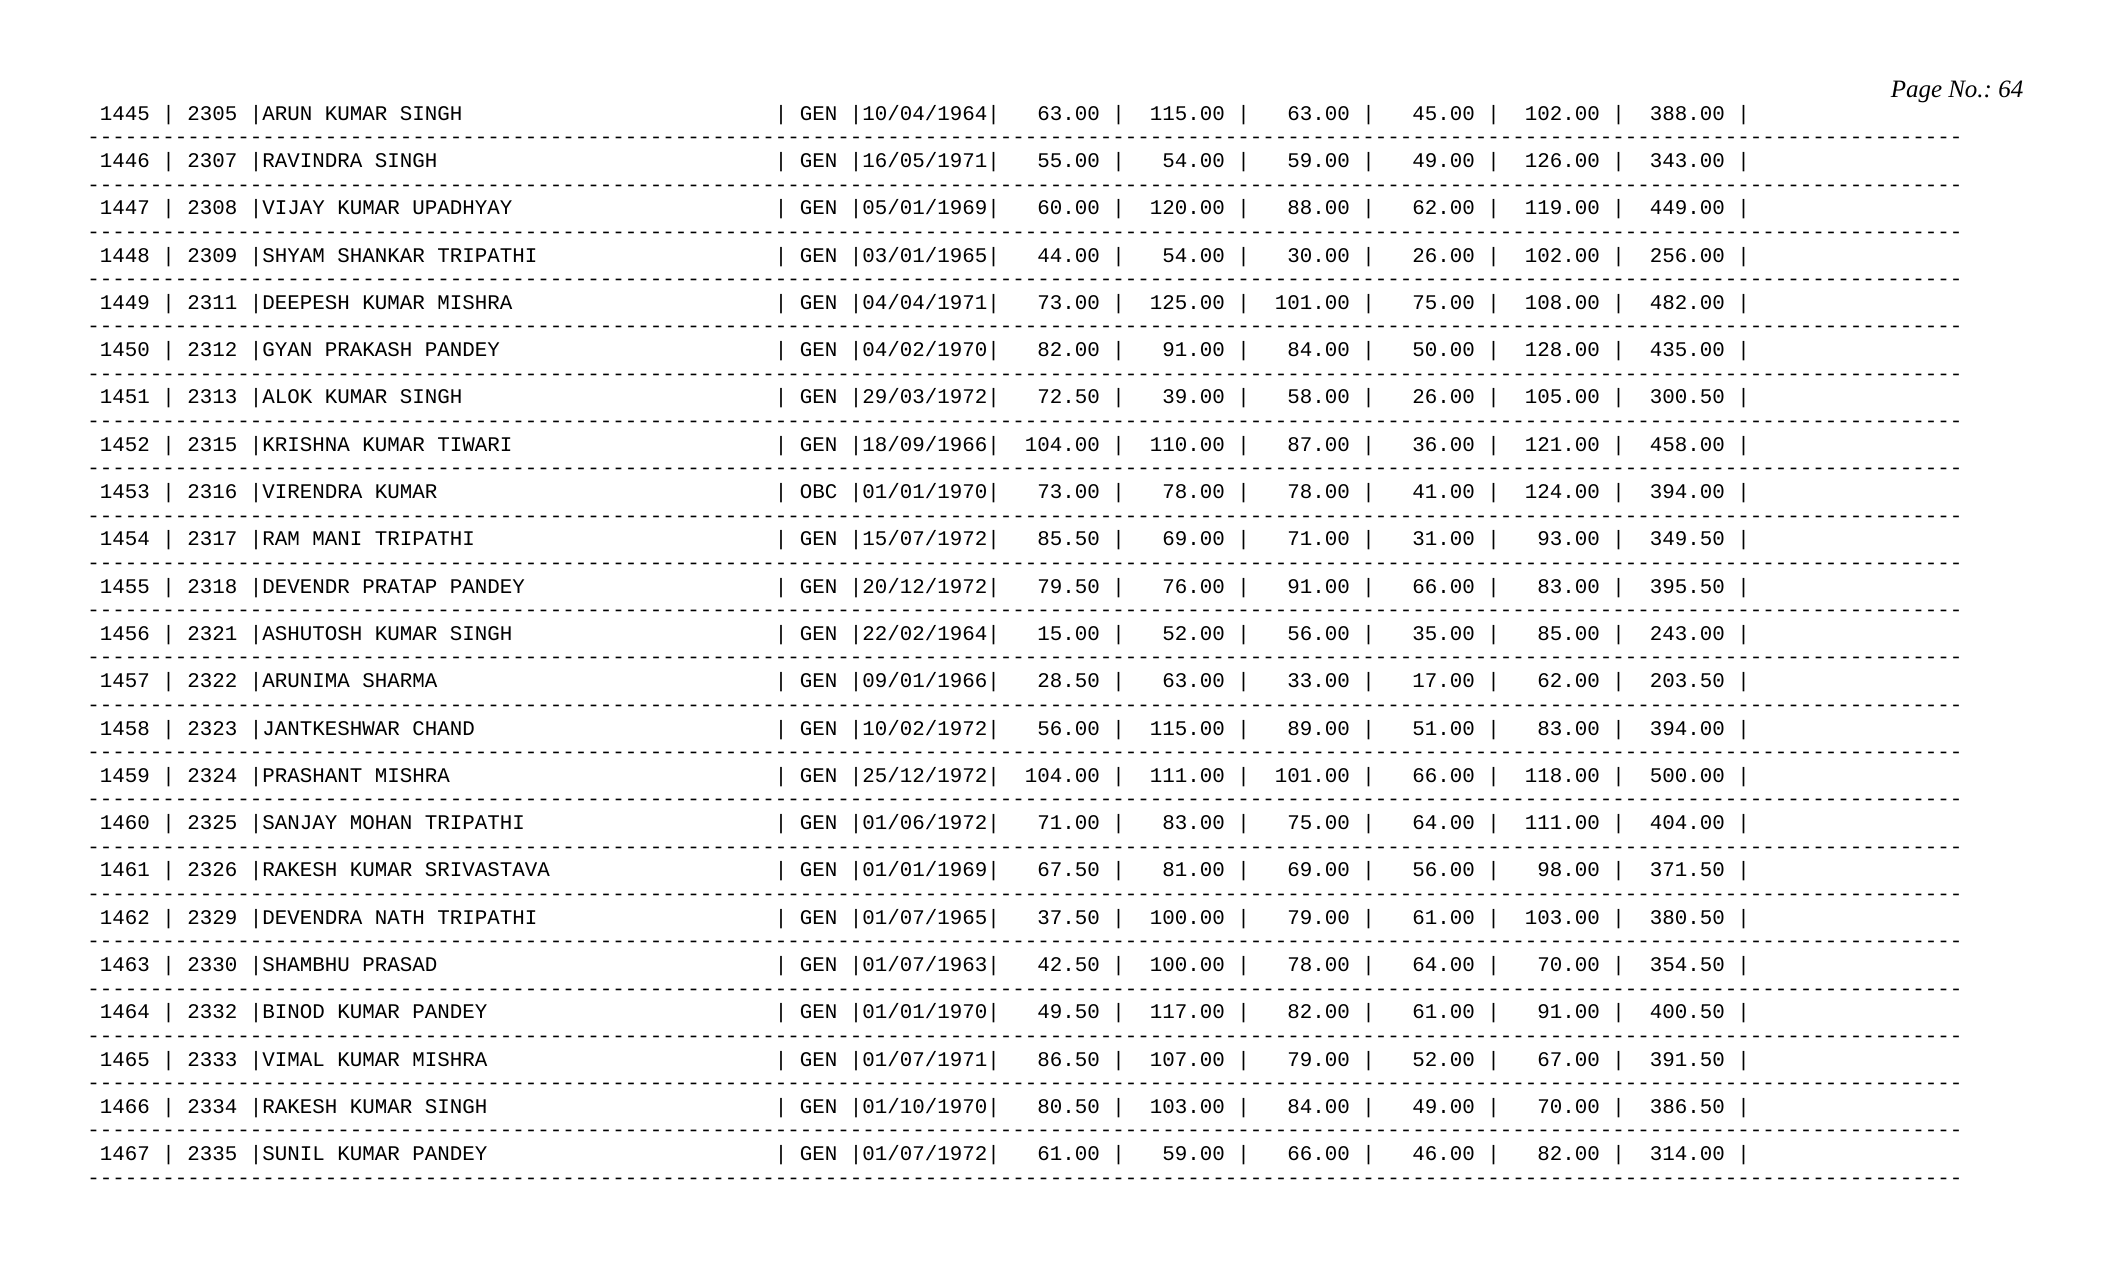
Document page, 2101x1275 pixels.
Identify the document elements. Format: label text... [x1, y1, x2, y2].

text 1447 | 2308 |VIJAY KUMAR UPADHYAY | GEN |05/01/1969| 60.00 | 120.00 | 88.00 | 62.00 | 119.00 | 449.00 | [87, 197, 2025, 221]
text ------------------------------------------------------------------------------------------------------------------------------------------------------ [87, 978, 2025, 1001]
text ------------------------------------------------------------------------------------------------------------------------------------------------------ [87, 174, 2025, 197]
text 1465 | 2333 |VIMAL KUMAR MISHRA | GEN |01/07/1971| 86.50 | 107.00 | 79.00 | 52.00 | 67.00 | 391.50 | [87, 1048, 2025, 1072]
text 1449 | 2311 |DEEPESH KUMAR MISHRA | GEN |04/04/1971| 73.00 | 125.00 | 101.00 | 75.00 | 108.00 | 482.00 | [87, 292, 2025, 316]
text ------------------------------------------------------------------------------------------------------------------------------------------------------ [87, 316, 2025, 339]
text ------------------------------------------------------------------------------------------------------------------------------------------------------ [87, 836, 2025, 859]
text 1445 | 2305 |ARUN KUMAR SINGH | GEN |10/04/1964| 63.00 | 115.00 | 63.00 | 45.00 | 102.00 | 388.00 | [87, 103, 2025, 126]
text 1455 | 2318 |DEVENDR PRATAP PANDEY | GEN |20/12/1972| 79.50 | 76.00 | 91.00 | 66.00 | 83.00 | 395.50 | [87, 576, 2025, 599]
text 1446 | 2307 |RAVINDRA SINGH | GEN |16/05/1971| 55.00 | 54.00 | 59.00 | 49.00 | 126.00 | 343.00 | [87, 150, 2025, 174]
text 1463 | 2330 |SHAMBHU PRASAD | GEN |01/07/1963| 42.50 | 100.00 | 78.00 | 64.00 | 70.00 | 354.50 | [87, 954, 2025, 978]
text 1461 | 2326 |RAKESH KUMAR SRIVASTAVA | GEN |01/01/1969| 67.50 | 81.00 | 69.00 | 56.00 | 98.00 | 371.50 | [87, 859, 2025, 883]
text 1453 | 2316 |VIRENDRA KUMAR | OBC |01/01/1970| 73.00 | 78.00 | 78.00 | 41.00 | 124.00 | 394.00 | [87, 481, 2025, 505]
text 1456 | 2321 |ASHUTOSH KUMAR SINGH | GEN |22/02/1964| 15.00 | 52.00 | 56.00 | 35.00 | 85.00 | 243.00 | [87, 623, 2025, 647]
text ------------------------------------------------------------------------------------------------------------------------------------------------------ [87, 268, 2025, 292]
text 1459 | 2324 |PRASHANT MISHRA | GEN |25/12/1972| 104.00 | 111.00 | 101.00 | 66.00 | 118.00 | 500.00 | [87, 765, 2025, 788]
text ------------------------------------------------------------------------------------------------------------------------------------------------------ [87, 126, 2025, 150]
text ------------------------------------------------------------------------------------------------------------------------------------------------------ [87, 221, 2025, 244]
text ------------------------------------------------------------------------------------------------------------------------------------------------------ [87, 694, 2025, 717]
text ------------------------------------------------------------------------------------------------------------------------------------------------------ [87, 1072, 2025, 1096]
text ------------------------------------------------------------------------------------------------------------------------------------------------------ [87, 1025, 2025, 1048]
text ------------------------------------------------------------------------------------------------------------------------------------------------------ [87, 788, 2025, 812]
text ------------------------------------------------------------------------------------------------------------------------------------------------------ [87, 930, 2025, 954]
text 1454 | 2317 |RAM MANI TRIPATHI | GEN |15/07/1972| 85.50 | 69.00 | 71.00 | 31.00 | 93.00 | 349.50 | [87, 528, 2025, 552]
text ------------------------------------------------------------------------------------------------------------------------------------------------------ [87, 1167, 2025, 1190]
text 1458 | 2323 |JANTKESHWAR CHAND | GEN |10/02/1972| 56.00 | 115.00 | 89.00 | 51.00 | 83.00 | 394.00 | [87, 717, 2025, 741]
text 1448 | 2309 |SHYAM SHANKAR TRIPATHI | GEN |03/01/1965| 44.00 | 54.00 | 30.00 | 26.00 | 102.00 | 256.00 | [87, 244, 2025, 268]
text 1462 | 2329 |DEVENDRA NATH TRIPATHI | GEN |01/07/1965| 37.50 | 100.00 | 79.00 | 61.00 | 103.00 | 380.50 | [87, 907, 2025, 930]
text 1451 | 2313 |ALOK KUMAR SINGH | GEN |29/03/1972| 72.50 | 39.00 | 58.00 | 26.00 | 105.00 | 300.50 | [87, 386, 2025, 410]
text 1464 | 2332 |BINOD KUMAR PANDEY | GEN |01/01/1970| 49.50 | 117.00 | 82.00 | 61.00 | 91.00 | 400.50 | [87, 1001, 2025, 1025]
text 1466 | 2334 |RAKESH KUMAR SINGH | GEN |01/10/1970| 80.50 | 103.00 | 84.00 | 49.00 | 70.00 | 386.50 | [87, 1096, 2025, 1119]
text 1450 | 2312 |GYAN PRAKASH PANDEY | GEN |04/02/1970| 82.00 | 91.00 | 84.00 | 50.00 | 128.00 | 435.00 | [87, 339, 2025, 363]
text ------------------------------------------------------------------------------------------------------------------------------------------------------ [87, 552, 2025, 576]
text ------------------------------------------------------------------------------------------------------------------------------------------------------ [87, 505, 2025, 528]
text ------------------------------------------------------------------------------------------------------------------------------------------------------ [87, 599, 2025, 623]
text 1460 | 2325 |SANJAY MOHAN TRIPATHI | GEN |01/06/1972| 71.00 | 83.00 | 75.00 | 64.00 | 111.00 | 404.00 | [87, 812, 2025, 836]
text 1452 | 2315 |KRISHNA KUMAR TIWARI | GEN |18/09/1966| 104.00 | 110.00 | 87.00 | 36.00 | 121.00 | 458.00 | [87, 434, 2025, 457]
text 1457 | 2322 |ARUNIMA SHARMA | GEN |09/01/1966| 28.50 | 63.00 | 33.00 | 17.00 | 62.00 | 203.50 | [87, 670, 2025, 694]
text ------------------------------------------------------------------------------------------------------------------------------------------------------ [87, 410, 2025, 434]
text 1467 | 2335 |SUNIL KUMAR PANDEY | GEN |01/07/1972| 61.00 | 59.00 | 66.00 | 46.00 | 82.00 | 314.00 | [87, 1143, 2025, 1167]
text ------------------------------------------------------------------------------------------------------------------------------------------------------ [87, 883, 2025, 907]
text ------------------------------------------------------------------------------------------------------------------------------------------------------ [87, 647, 2025, 670]
text ------------------------------------------------------------------------------------------------------------------------------------------------------ [87, 741, 2025, 765]
text ------------------------------------------------------------------------------------------------------------------------------------------------------ [87, 1119, 2025, 1143]
text ------------------------------------------------------------------------------------------------------------------------------------------------------ [87, 363, 2025, 386]
text ------------------------------------------------------------------------------------------------------------------------------------------------------ [87, 457, 2025, 481]
